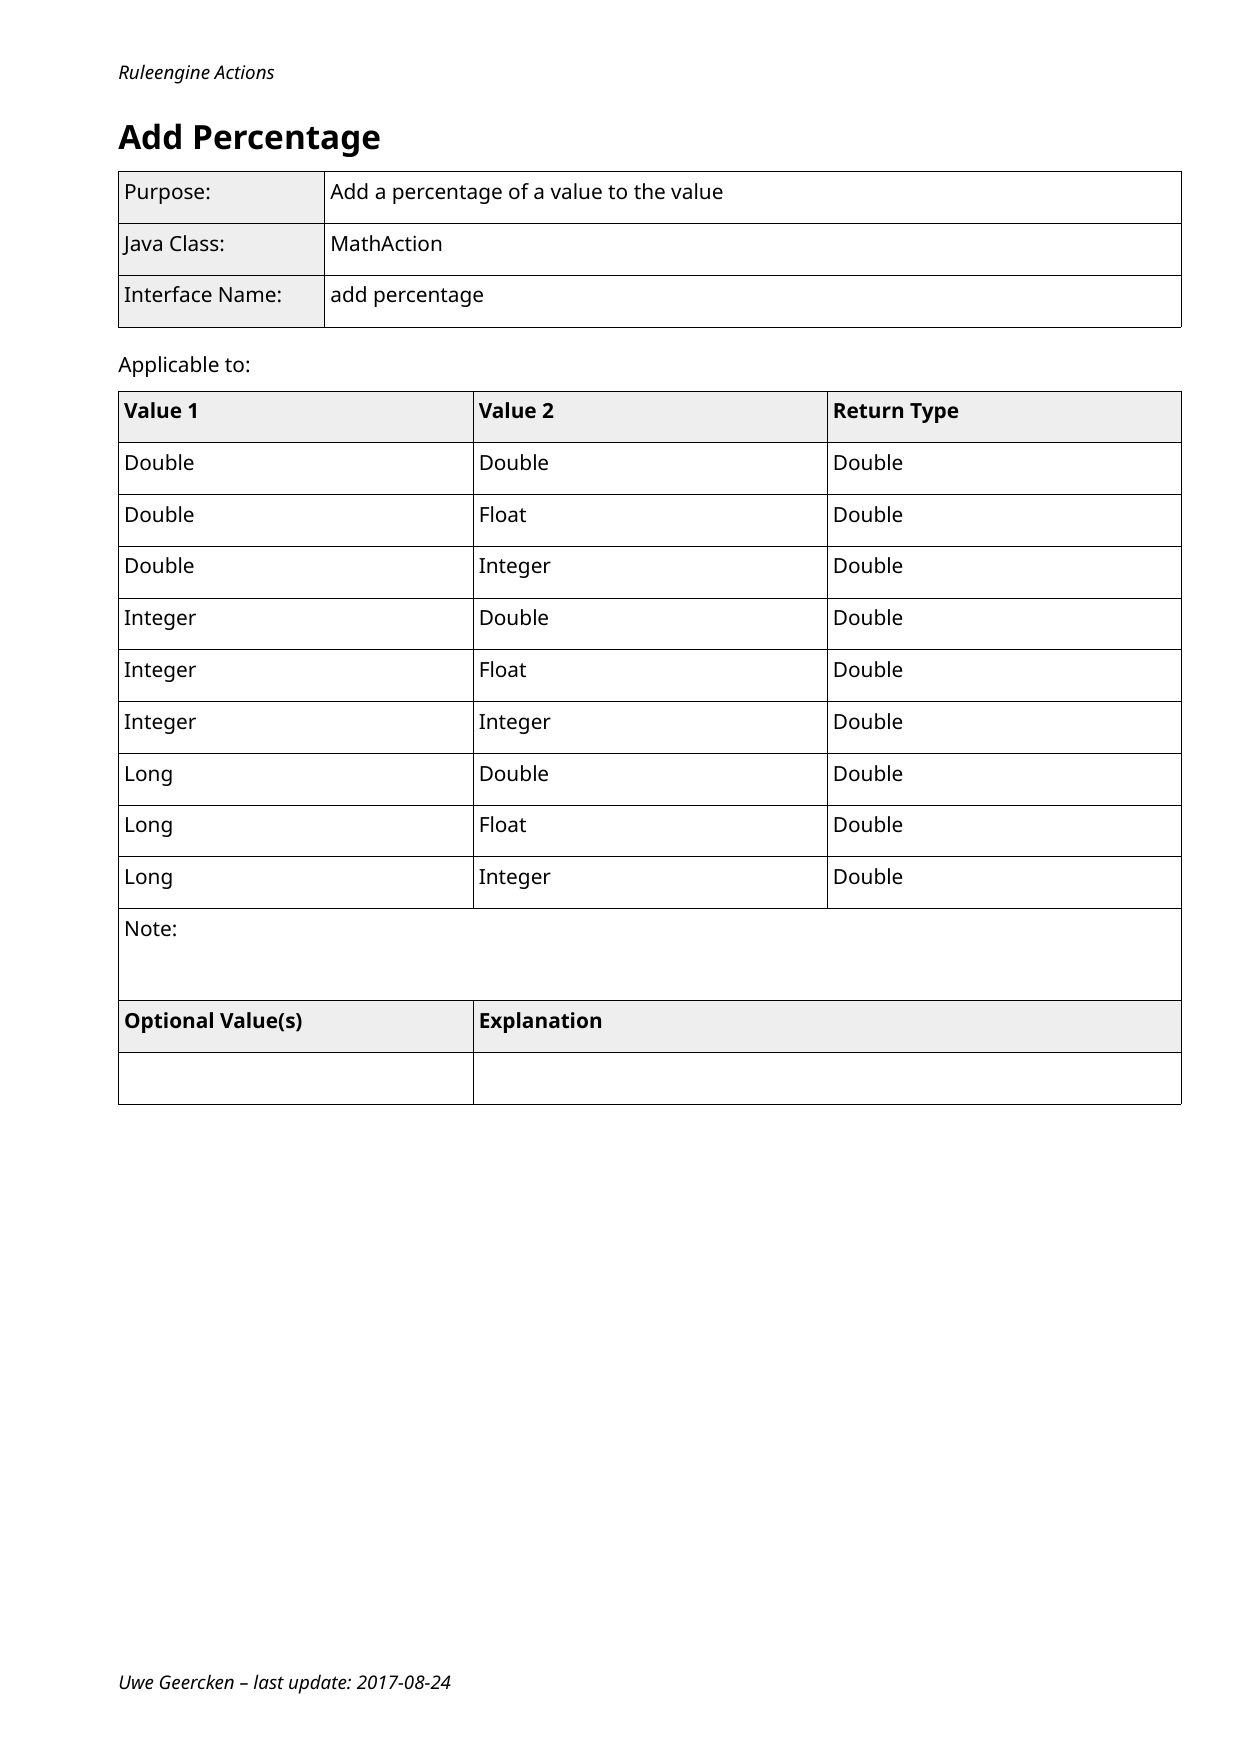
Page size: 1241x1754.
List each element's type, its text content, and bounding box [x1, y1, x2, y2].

table_cell Optional Value(s) [119, 1001, 473, 1052]
table_cell Double [828, 806, 1181, 856]
table_cell Integer [119, 599, 473, 649]
table_cell [119, 1053, 473, 1104]
table_cell Double [474, 754, 827, 805]
table_cell Double [828, 754, 1181, 805]
table_cell Float [474, 650, 827, 701]
table_cell [474, 1053, 1181, 1104]
table_cell Double [474, 443, 827, 494]
table_cell Double [828, 443, 1181, 494]
table_cell Java Class: [119, 224, 324, 275]
table_header Add a percentage of a value to the value [325, 172, 1181, 223]
table_header Value 1 [119, 392, 473, 442]
table_cell Double [119, 495, 473, 546]
table_cell Double [828, 702, 1181, 753]
table_cell add percentage [325, 276, 1181, 327]
table_header Value 2 [474, 392, 827, 442]
table_cell Double [828, 599, 1181, 649]
text Add Percentage [118, 114, 1181, 159]
table_cell Interface Name: [119, 276, 324, 327]
table_cell Double [474, 599, 827, 649]
table_cell Long [119, 754, 473, 805]
table_cell Note: [119, 909, 1181, 1000]
table_header Return Type [828, 392, 1181, 442]
table_cell Integer [119, 650, 473, 701]
table_cell Double [119, 443, 473, 494]
table_cell Long [119, 806, 473, 856]
table_cell Integer [119, 702, 473, 753]
table_cell Double [119, 547, 473, 598]
table_cell Explanation [474, 1001, 1181, 1052]
table_cell Integer [474, 857, 827, 908]
table_header Purpose: [119, 172, 324, 223]
table_cell Double [828, 547, 1181, 598]
table_cell Double [828, 495, 1181, 546]
table_cell Float [474, 806, 827, 856]
text Applicable to: [118, 350, 1181, 379]
table_cell Double [828, 857, 1181, 908]
table_cell Integer [474, 547, 827, 598]
table_cell MathAction [325, 224, 1181, 275]
table_cell Long [119, 857, 473, 908]
table_cell Double [828, 650, 1181, 701]
table_cell Float [474, 495, 827, 546]
table_cell Integer [474, 702, 827, 753]
